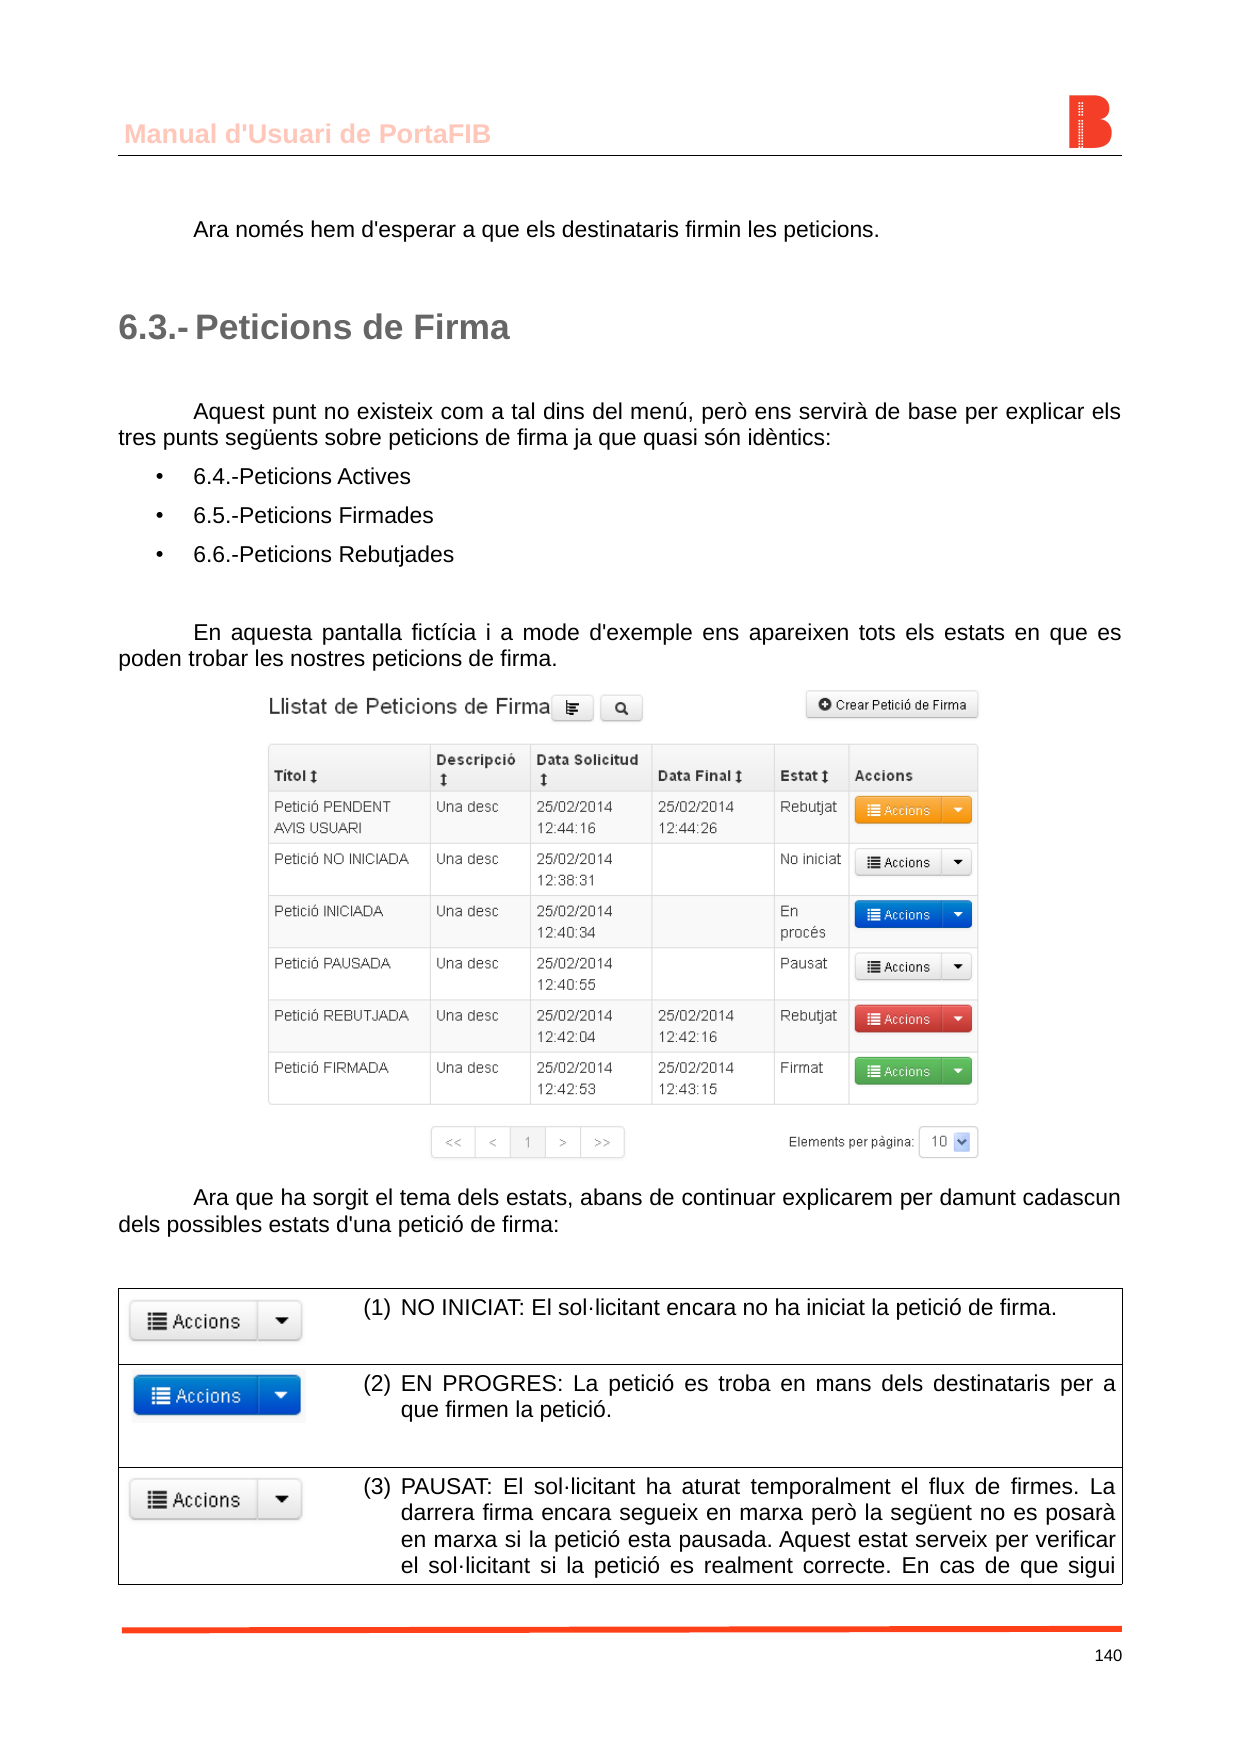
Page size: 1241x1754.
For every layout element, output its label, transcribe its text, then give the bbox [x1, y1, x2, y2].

text Ara només hem d'esperar a que els destinataris firmin les peticions. [118, 216, 1122, 242]
table_cell [119, 1423, 320, 1467]
picture [131, 1369, 307, 1423]
list 6.4Peticions Actives [156, 463, 1122, 489]
picture [123, 1294, 309, 1346]
table_cell PAUSAT: El sol·licitant ha aturat temporalment el flux de firmes. La darrera firma encara segueix en marxa però la següent no es posarà en marxa si la petició esta pausada. Aquest estat serveix per verificar el sol·licitant si la petició es realment correcte. En cas de que sigui [320, 1468, 1122, 1584]
table_cell EN PROGRES: La petició es troba en mans dels destinataris per a que firmen la petició. [320, 1365, 1122, 1467]
table_cell [119, 1468, 320, 1584]
text En aquesta pantalla fictícia i a mode d'exemple ens apareixen tots els estats en que es poden trobar les nostres peticions de firma. [118, 619, 1122, 671]
picture [123, 1472, 309, 1525]
text Aquest punt no existeix com a tal dins del menú, però ens servirà de base per explicar els tres punts següents sobre peticions de firma ja que quasi són idèntics: [118, 398, 1122, 451]
subtitle Peticions de Firma [118, 306, 1122, 347]
picture [252, 683, 988, 1172]
table_cell [119, 1365, 320, 1422]
picture [1063, 94, 1117, 150]
table_header [119, 1289, 320, 1364]
text Ara que ha sorgit el tema dels estats, abans de continuar explicarem per damunt cadascun dels possibles estats d'una petició de firma: [118, 1184, 1122, 1237]
list 6.5Peticions Firmades [156, 502, 1122, 528]
list 6.6Peticions Rebutjades [156, 541, 1122, 567]
table_header NO INICIAT: El sol·licitant encara no ha iniciat la petició de firma. [320, 1289, 1122, 1364]
